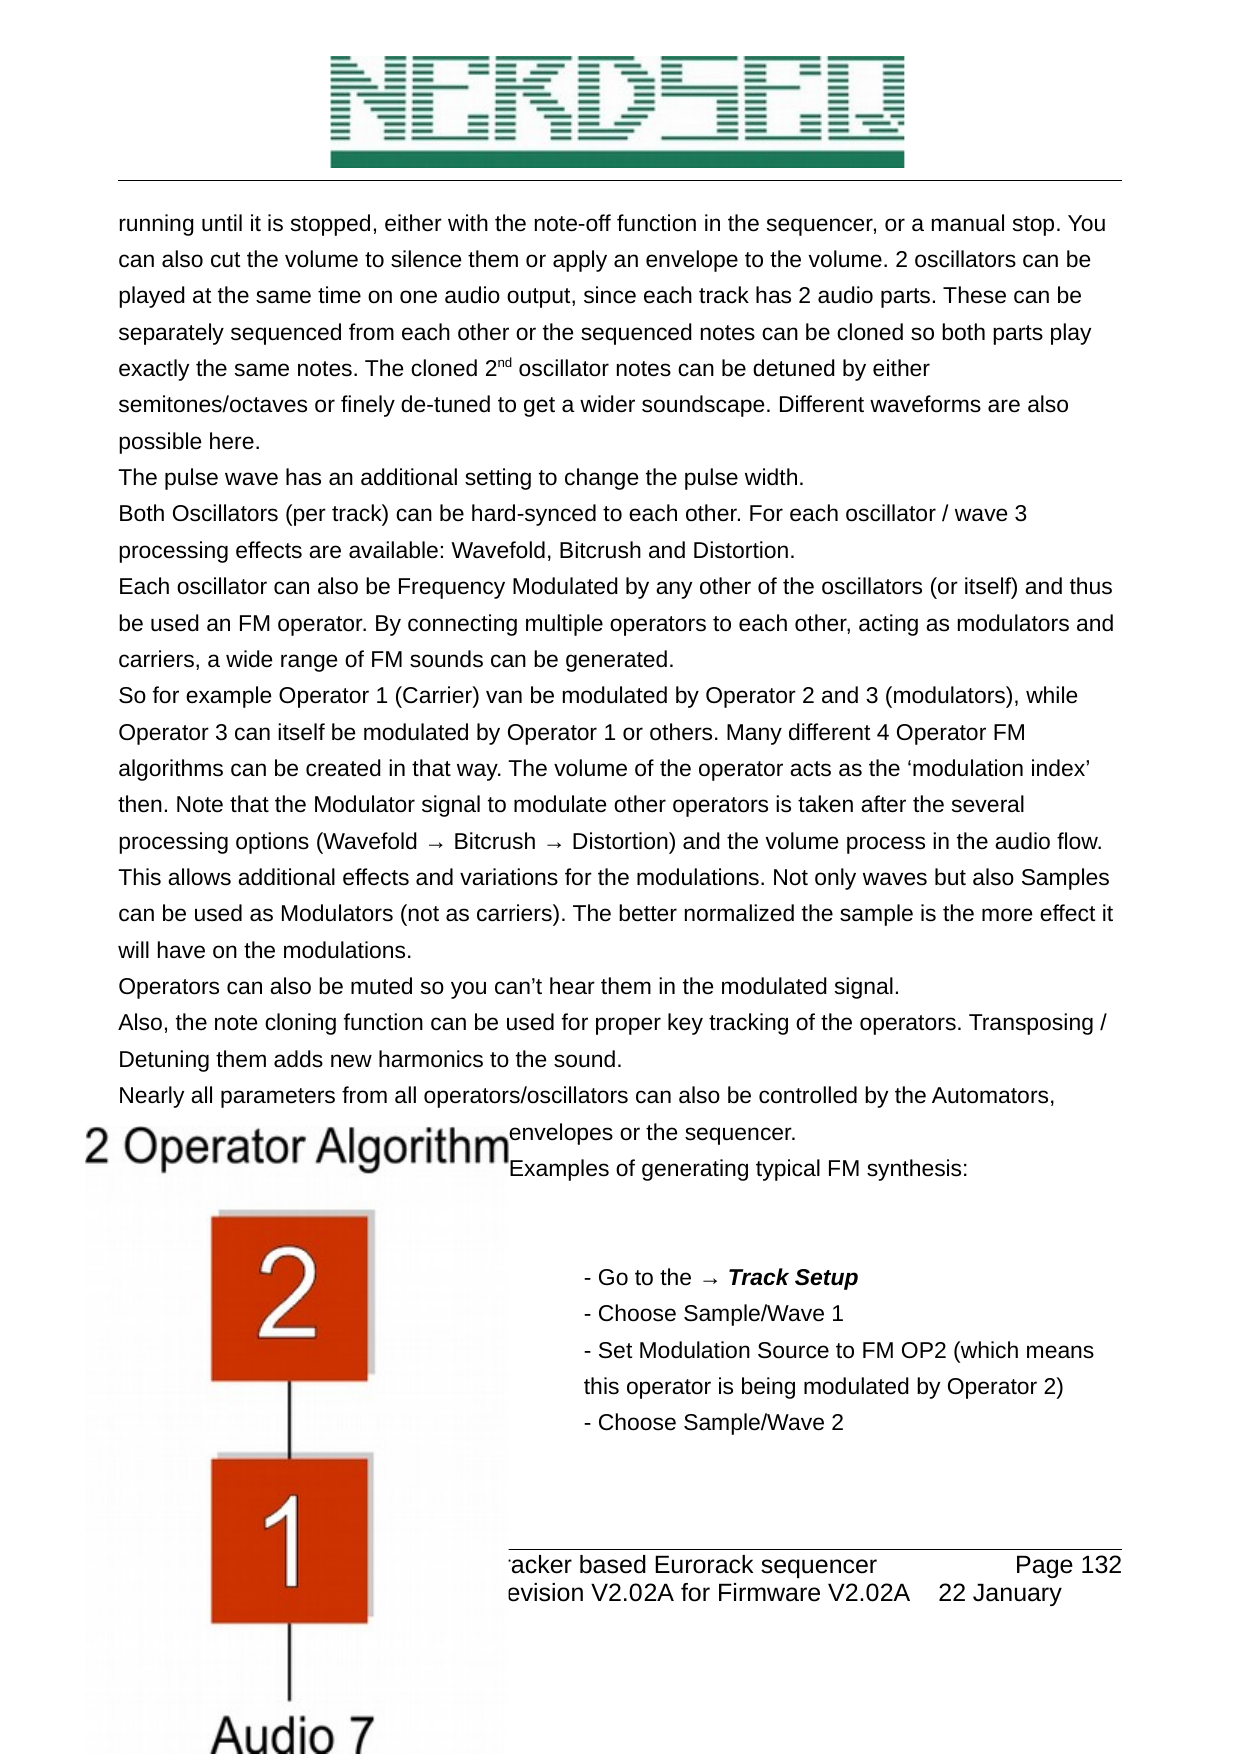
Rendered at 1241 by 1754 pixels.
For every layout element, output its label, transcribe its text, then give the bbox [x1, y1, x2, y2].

picture [85, 1126, 509, 1754]
text Each oscillator can also be Frequency Modulated by any other of the oscillators (or itself) and thus be used an FM operator. By connecting multiple operators to each other, acting as modulators and carriers, a wide range of FM sounds can be generated. [118, 573, 1122, 672]
picture [330, 56, 905, 168]
text - Choose Sample/Wave 2 [509, 1409, 1122, 1436]
text The pulse wave has an additional setting to change the pulse width. [118, 464, 1122, 490]
text - Go to the → Track Setup [509, 1264, 1122, 1290]
text Also, the note cloning function can be used for proper key tracking of the operators. Transposing / Detuning them adds new harmonics to the sound. [118, 1009, 1122, 1072]
text - Set Modulation Source to FM OP2 (which means this operator is being modulated by Operator 2) [509, 1337, 1122, 1399]
text Nearly all parameters from all operators/oscillators can also be controlled by the Automators, envelopes or the sequencer. [118, 1082, 1122, 1145]
text - Choose Sample/Wave 1 [509, 1300, 1122, 1327]
text Both Oscillators (per track) can be hard-synced to each other. For each oscillator / wave 3 processing effects are available: Wavefold, Bitcrush and Distortion. [118, 500, 1122, 563]
text Operators can also be muted so you can’t hear them in the modulated signal. [118, 973, 1122, 999]
text So for example Operator 1 (Carrier) van be modulated by Operator 2 and 3 (modulators), while Operator 3 can itself be modulated by Operator 1 or others. Many different 4 Operator FM algorithms can be created in that way. The volume of the operator acts as the ‘modulation index’ then. Note that the Modulator signal to modulate other operators is taken after the several processing options (Wavefold → Bitcrush → Distortion) and the volume process in the audio flow. This allows additional effects and variations for the modulations. Not only waves but also Samples can be used as Modulators (not as carriers). The better normalized the sample is the more effect it will have on the modulations. [118, 682, 1122, 963]
text Examples of generating typical FM synthesis: [509, 1155, 1122, 1181]
text running until it is stopped, either with the note-off function in the sequencer, or a manual stop. You can also cut the volume to silence them or apply an envelope to the volume. 2 oscillators can be played at the same time on one audio output, since each track has 2 audio parts. These can be separately sequenced from each other or the sequenced notes can be cloned so both parts play exactly the same notes. The cloned 2nd oscillator notes can be detuned by either semitones/octaves or finely de-tuned to get a wider soundscape. Different waveforms are also possible here. [118, 209, 1122, 454]
